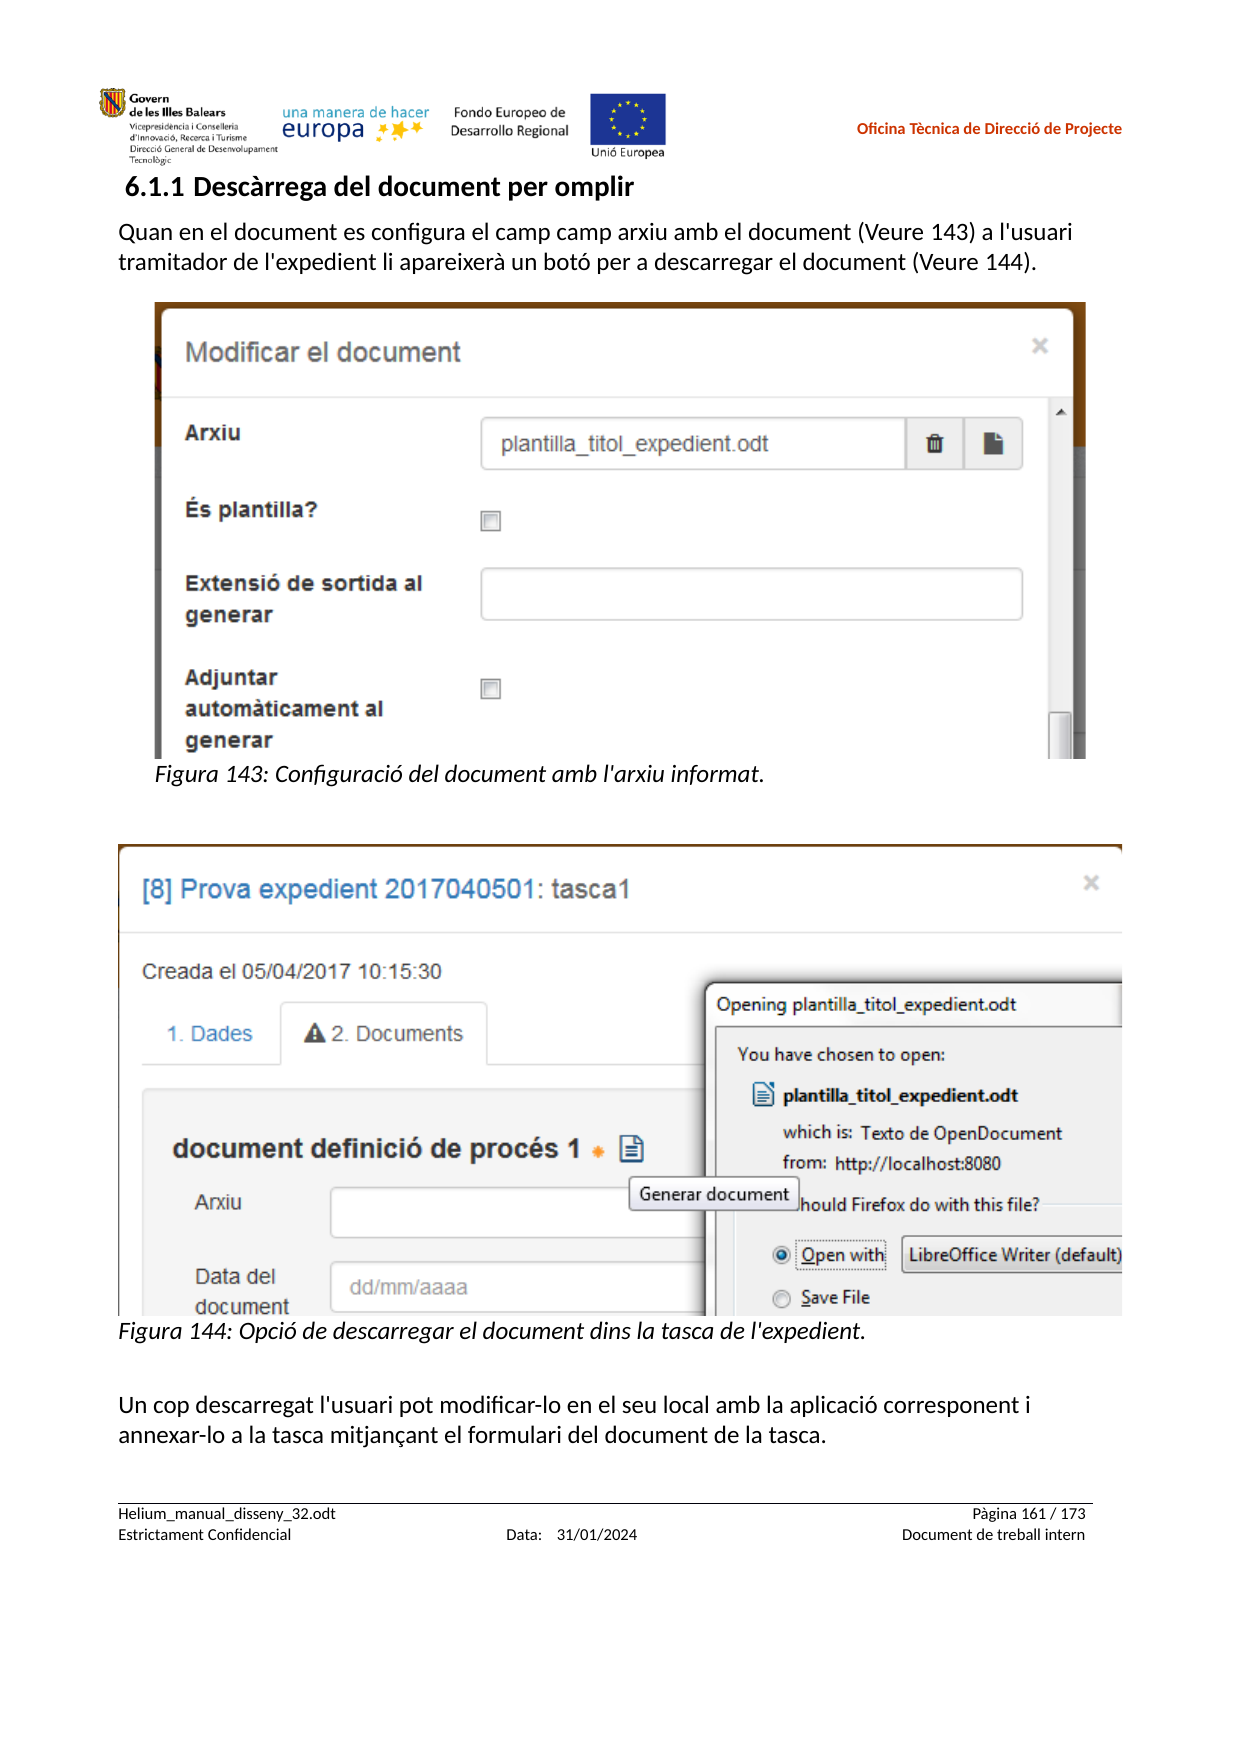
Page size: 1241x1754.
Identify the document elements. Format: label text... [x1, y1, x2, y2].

picture [99, 87, 668, 166]
text Figura 144: Opció de descarregar el document dins la tasca de l'expedient. [118, 1316, 1122, 1346]
picture [154, 302, 1086, 759]
picture [118, 844, 1123, 1316]
text Quan en el document es configura el camp camp arxiu amb el document (Veure 143) a l'usuari tramitador de l'expedient li apareixerà un botó per a descarregar el document (Veure 144). [118, 216, 1122, 277]
text Figura 143: Configuració del document amb l'arxiu informat. [154, 759, 1086, 789]
subtitle Descàrrega del document per omplir [118, 168, 1122, 203]
text Un cop descarregat l'usuari pot modificar-lo en el seu local amb la aplicació corresponent i annexar-lo a la tasca mitjançant el formulari del document de la tasca. [118, 1389, 1122, 1450]
